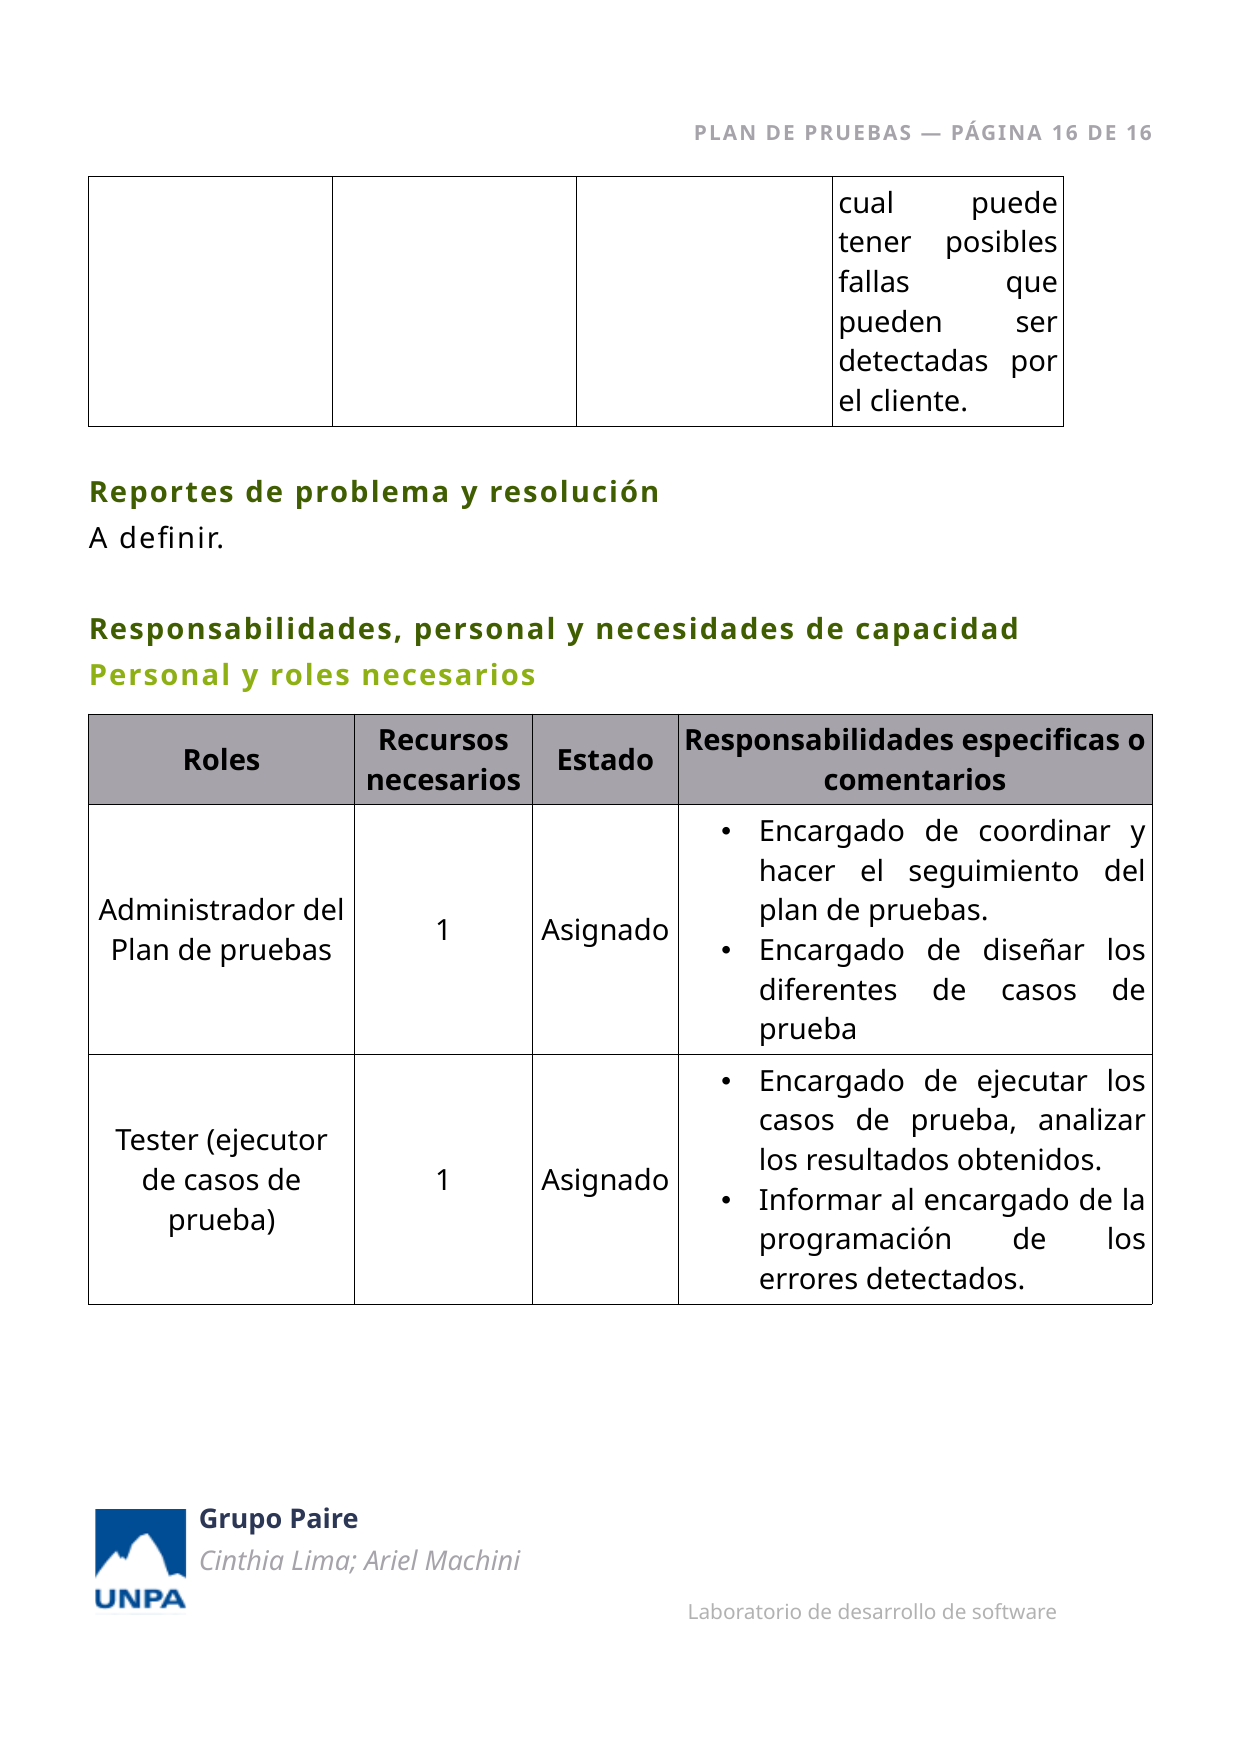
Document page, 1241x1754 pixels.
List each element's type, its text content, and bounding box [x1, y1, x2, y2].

picture [95, 1509, 187, 1615]
table_cell Asignado [533, 805, 678, 1054]
text Personal y roles necesarios [88, 654, 1152, 694]
text Reportes de problema y resolución [88, 471, 1152, 511]
table_cell [577, 177, 832, 426]
table_cell 1 [355, 1055, 532, 1304]
table_cell Asignado [533, 1055, 678, 1304]
table_cell Encargado de ejecutar los casos de prueba, analizar los resultados obtenidos. Informar al encargado de la programación de los errores detectados. [679, 1055, 1152, 1304]
table_cell Tester (ejecutor de casos de prueba) [89, 1055, 354, 1304]
table_cell Administrador del Plan de pruebas [89, 805, 354, 1054]
table_cell 1 [355, 805, 532, 1054]
table_cell [89, 177, 332, 426]
table_header Responsabilidades especificas o comentarios [679, 715, 1152, 804]
table_header Roles [89, 715, 354, 804]
text A definir. [88, 517, 1152, 557]
table_cell Encargado de coordinar y hacer el seguimiento del plan de pruebas. Encargado de diseñar los diferentes de casos de prueba [679, 805, 1152, 1054]
table_header Recursos necesarios [355, 715, 532, 804]
text Responsabilidades, personal y necesidades de capacidad [88, 608, 1152, 648]
table_cell cual puede tener posibles fallas que pueden ser detectadas por el cliente. [833, 177, 1063, 426]
table_header Estado [533, 715, 678, 804]
table_cell [333, 177, 576, 426]
